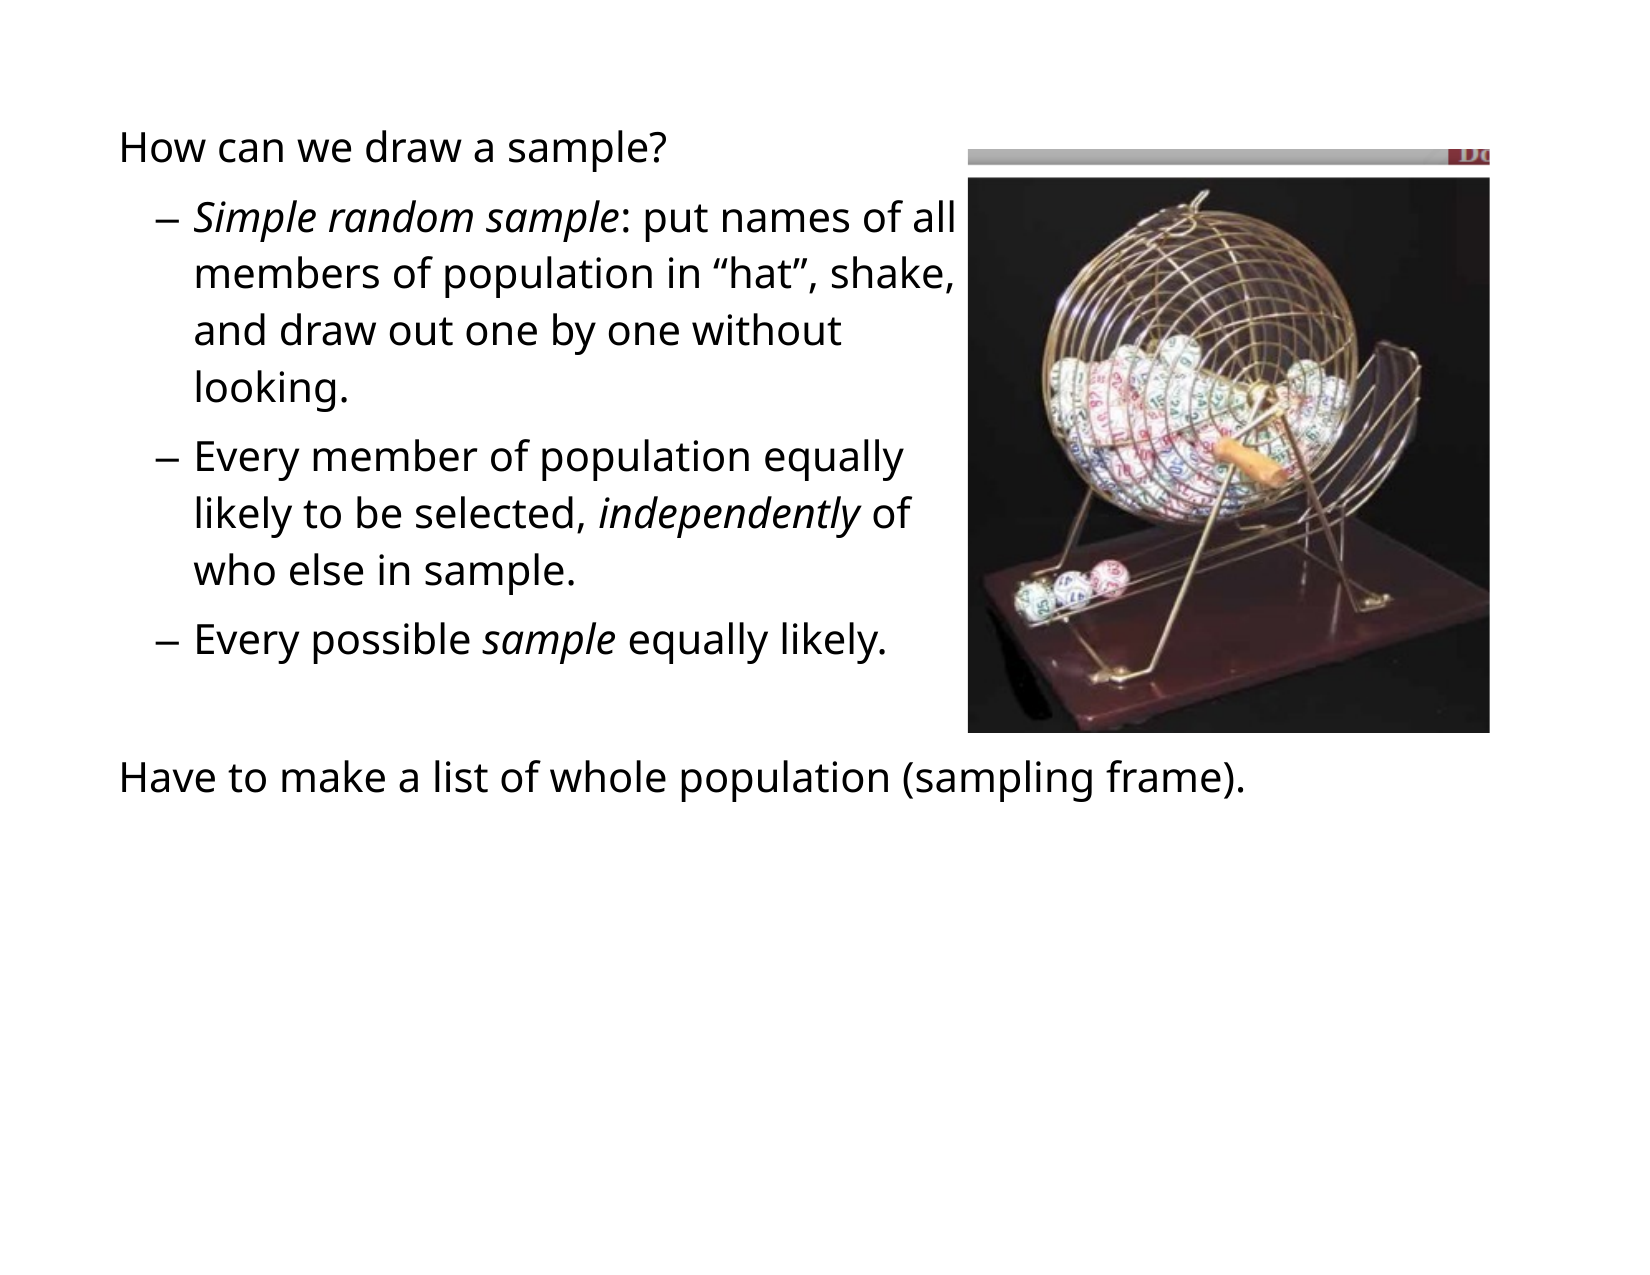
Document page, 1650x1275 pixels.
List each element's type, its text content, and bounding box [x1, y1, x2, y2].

list [1488, 187, 1532, 414]
text Have to make a list of whole population (sampling frame). [118, 748, 1532, 805]
picture [967, 149, 1339, 733]
list [1488, 427, 1532, 597]
list Every member of population equally likely to be selected, independently of who else in sample. [156, 427, 967, 597]
list Simple random sample: put names of all members of population in “hat”, shake, and draw out one by one without looking. [156, 187, 967, 414]
list Every possible sample equally likely. [156, 610, 967, 667]
list [1488, 610, 1532, 667]
text How can we draw a sample? [118, 118, 1532, 175]
